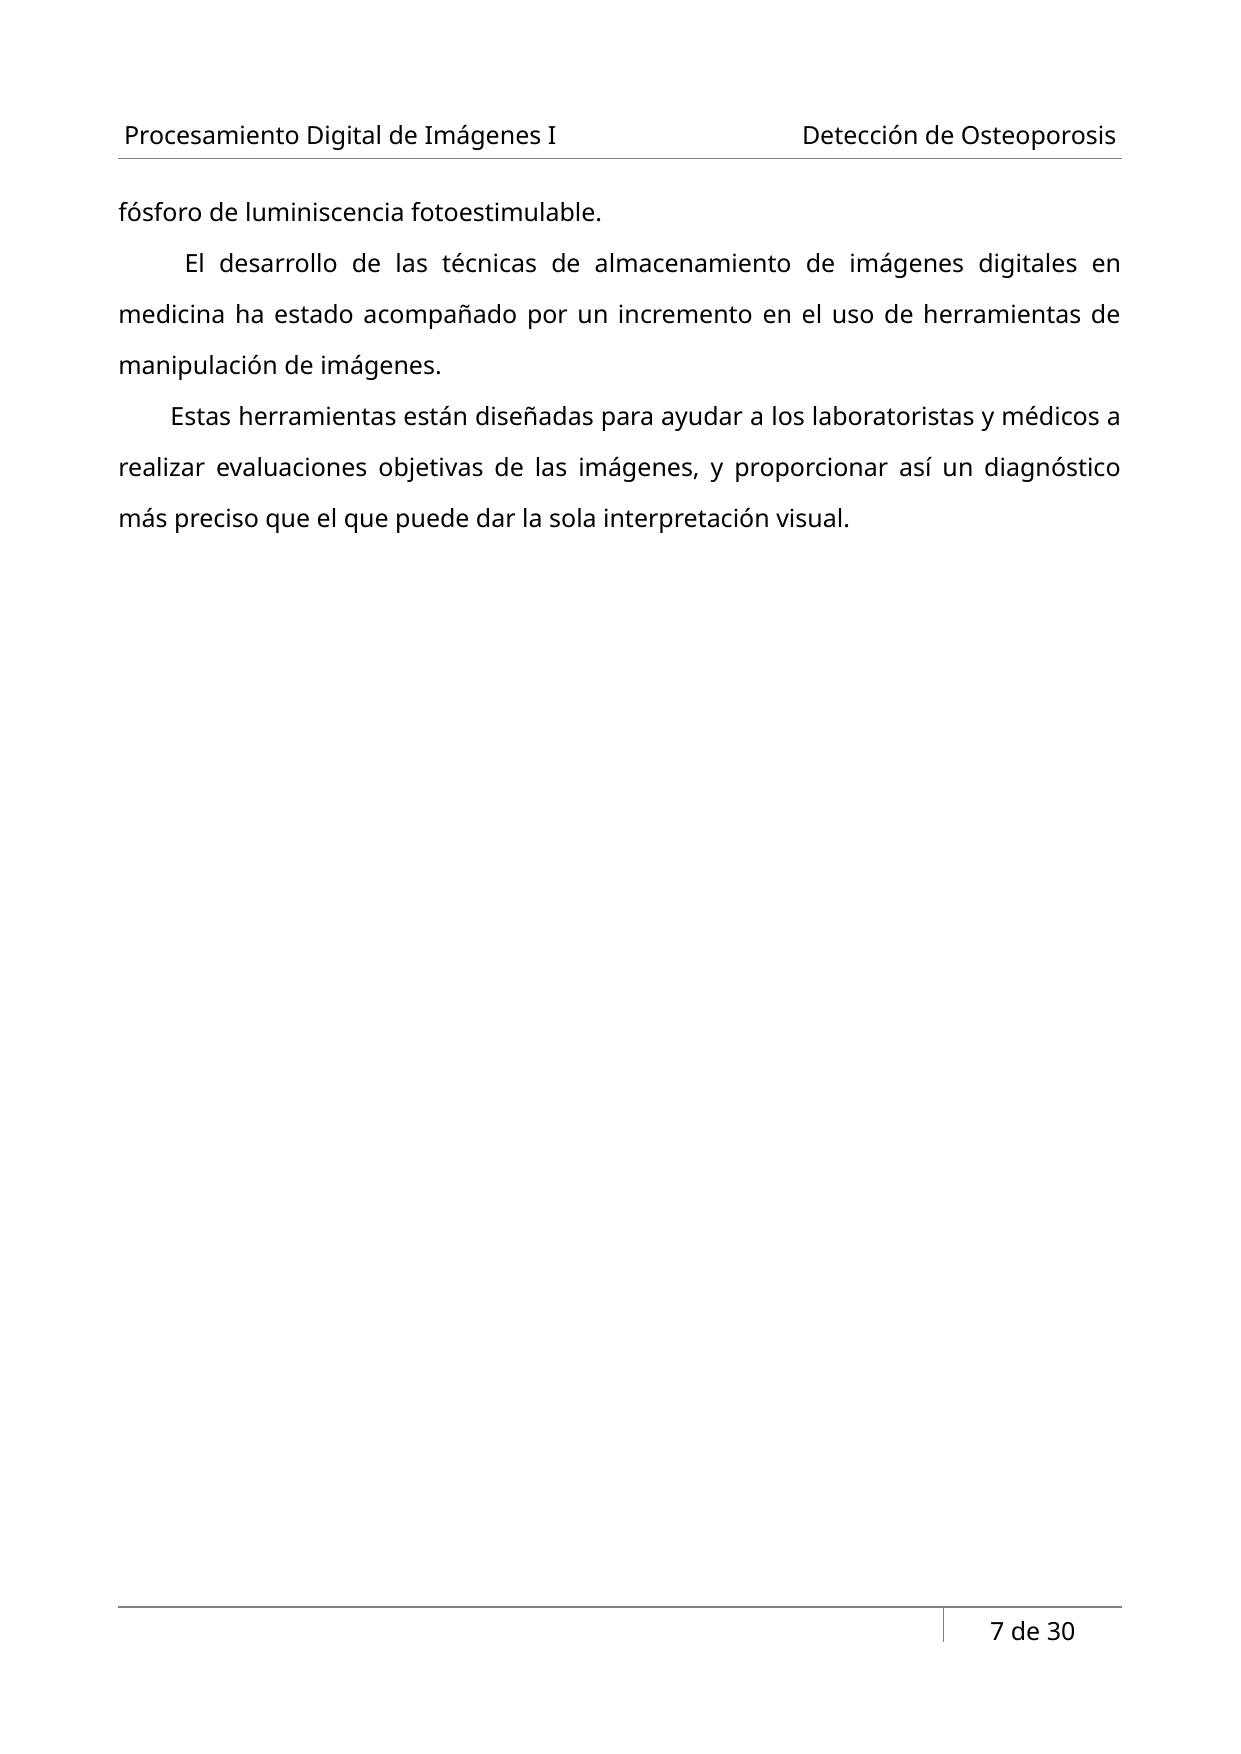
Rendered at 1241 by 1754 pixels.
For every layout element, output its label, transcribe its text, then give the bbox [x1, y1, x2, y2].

text fósforo de luminiscencia fotoestimulable. [118, 195, 1122, 229]
text Estas herramientas están diseñadas para ayudar a los laboratoristas y médicos a realizar evaluaciones objetivas de las imágenes, y proporcionar así un diagnóstico más preciso que el que puede dar la sola interpretación visual. [118, 399, 1122, 535]
text El desarrollo de las técnicas de almacenamiento de imágenes digitales en medicina ha estado acompañado por un incremento en el uso de herramientas de manipulación de imágenes. [118, 246, 1122, 382]
